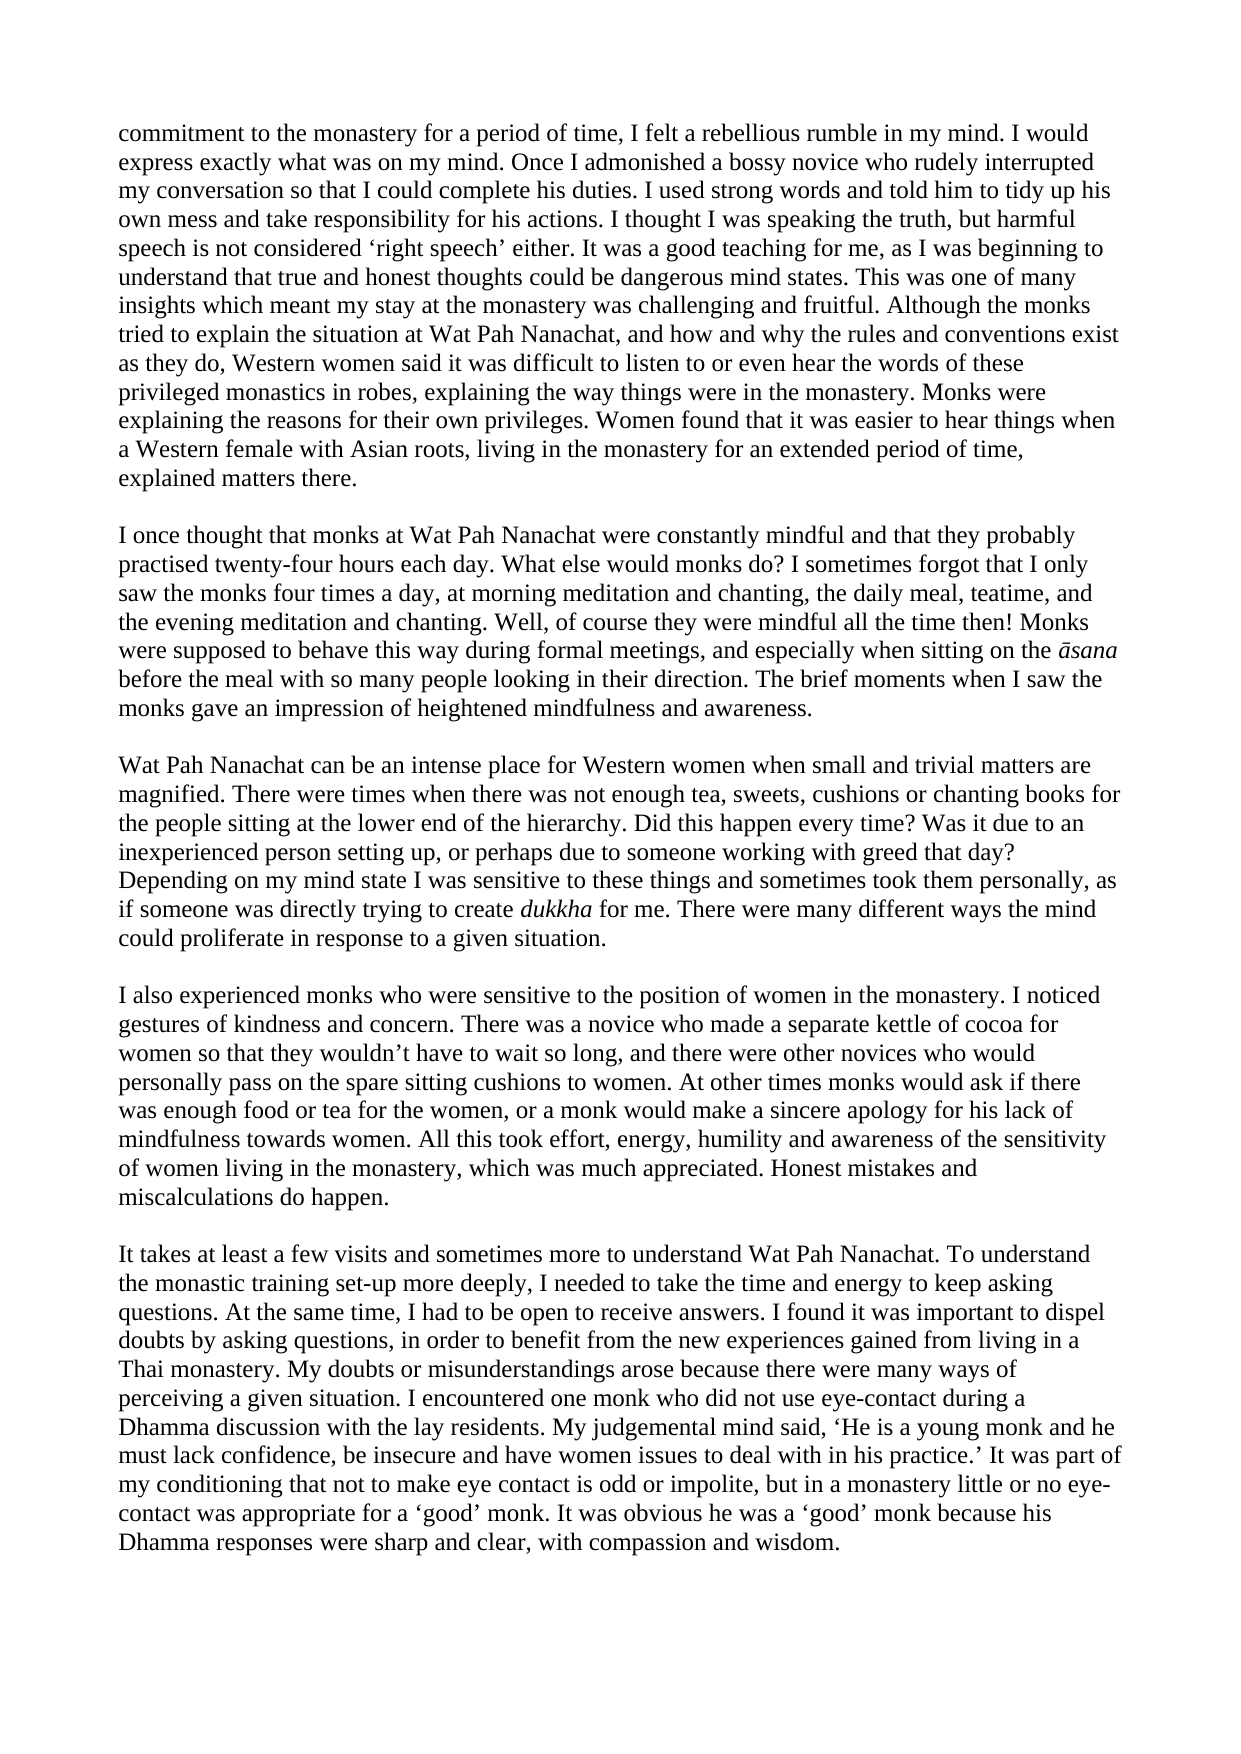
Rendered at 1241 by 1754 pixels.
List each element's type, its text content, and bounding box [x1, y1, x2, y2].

text It takes at least a few visits and sometimes more to understand Wat Pah Nanachat. To understand the monastic training set-up more deeply, I needed to take the time and energy to keep asking questions. At the same time, I had to be open to receive answers. I found it was important to dispel doubts by asking questions, in order to benefit from the new experiences gained from living in a Thai monastery. My doubts or misunderstandings arose because there were many ways of perceiving a given situation. I encountered one monk who did not use eye-contact during a Dhamma discussion with the lay residents. My judgemental mind said, ‘He is a young monk and he must lack confidence, be insecure and have women issues to deal with in his practice.’ It was part of my conditioning that not to make eye contact is odd or impolite, but in a monastery little or no eye-contact was appropriate for a ‘good’ monk. It was obvious he was a ‘good’ monk because his Dhamma responses were sharp and clear, with compassion and wisdom. [118, 1239, 1122, 1556]
text commitment to the monastery for a period of time, I felt a rebellious rumble in my mind. I would express exactly what was on my mind. Once I admonished a bossy novice who rudely interrupted my conversation so that I could complete his duties. I used strong words and told him to tidy up his own mess and take responsibility for his actions. I thought I was speaking the truth, but harmful speech is not considered ‘right speech’ either. It was a good teaching for me, as I was beginning to understand that true and honest thoughts could be dangerous mind states. This was one of many insights which meant my stay at the monastery was challenging and fruitful. Although the monks tried to explain the situation at Wat Pah Nanachat, and how and why the rules and conventions exist as they do, Western women said it was difficult to listen to or even hear the words of these privileged monastics in robes, explaining the way things were in the monastery. Monks were explaining the reasons for their own privileges. Women found that it was easier to hear things when a Western female with Asian roots, living in the monastery for an extended period of time, explained matters there. [118, 118, 1122, 492]
text I also experienced monks who were sensitive to the position of women in the monastery. I noticed gestures of kindness and concern. There was a novice who made a separate kettle of cocoa for women so that they wouldn’t have to wait so long, and there were other novices who would personally pass on the spare sitting cushions to women. At other times monks would ask if there was enough food or tea for the women, or a monk would make a sincere apology for his lack of mindfulness towards women. All this took effort, energy, humility and awareness of the sensitivity of women living in the monastery, which was much appreciated. Honest mistakes and miscalculations do happen. [118, 981, 1122, 1211]
text Wat Pah Nanachat can be an intense place for Western women when small and trivial matters are magnified. There were times when there was not enough tea, sweets, cushions or chanting books for the people sitting at the lower end of the hierarchy. Did this happen every time? Was it due to an inexperienced person setting up, or perhaps due to someone working with greed that day? Depending on my mind state I was sensitive to these things and sometimes took them personally, as if someone was directly trying to create dukkha for me. There were many different ways the mind could proliferate in response to a given situation. [118, 751, 1122, 952]
text I once thought that monks at Wat Pah Nanachat were constantly mindful and that they probably practised twenty-four hours each day. What else would monks do? I sometimes forgot that I only saw the monks four times a day, at morning meditation and chanting, the daily meal, teatime, and the evening meditation and chanting. Well, of course they were mindful all the time then! Monks were supposed to behave this way during formal meetings, and especially when sitting on the āsana before the meal with so many people looking in their direction. The brief moments when I saw the monks gave an impression of heightened mindfulness and awareness. [118, 521, 1122, 722]
